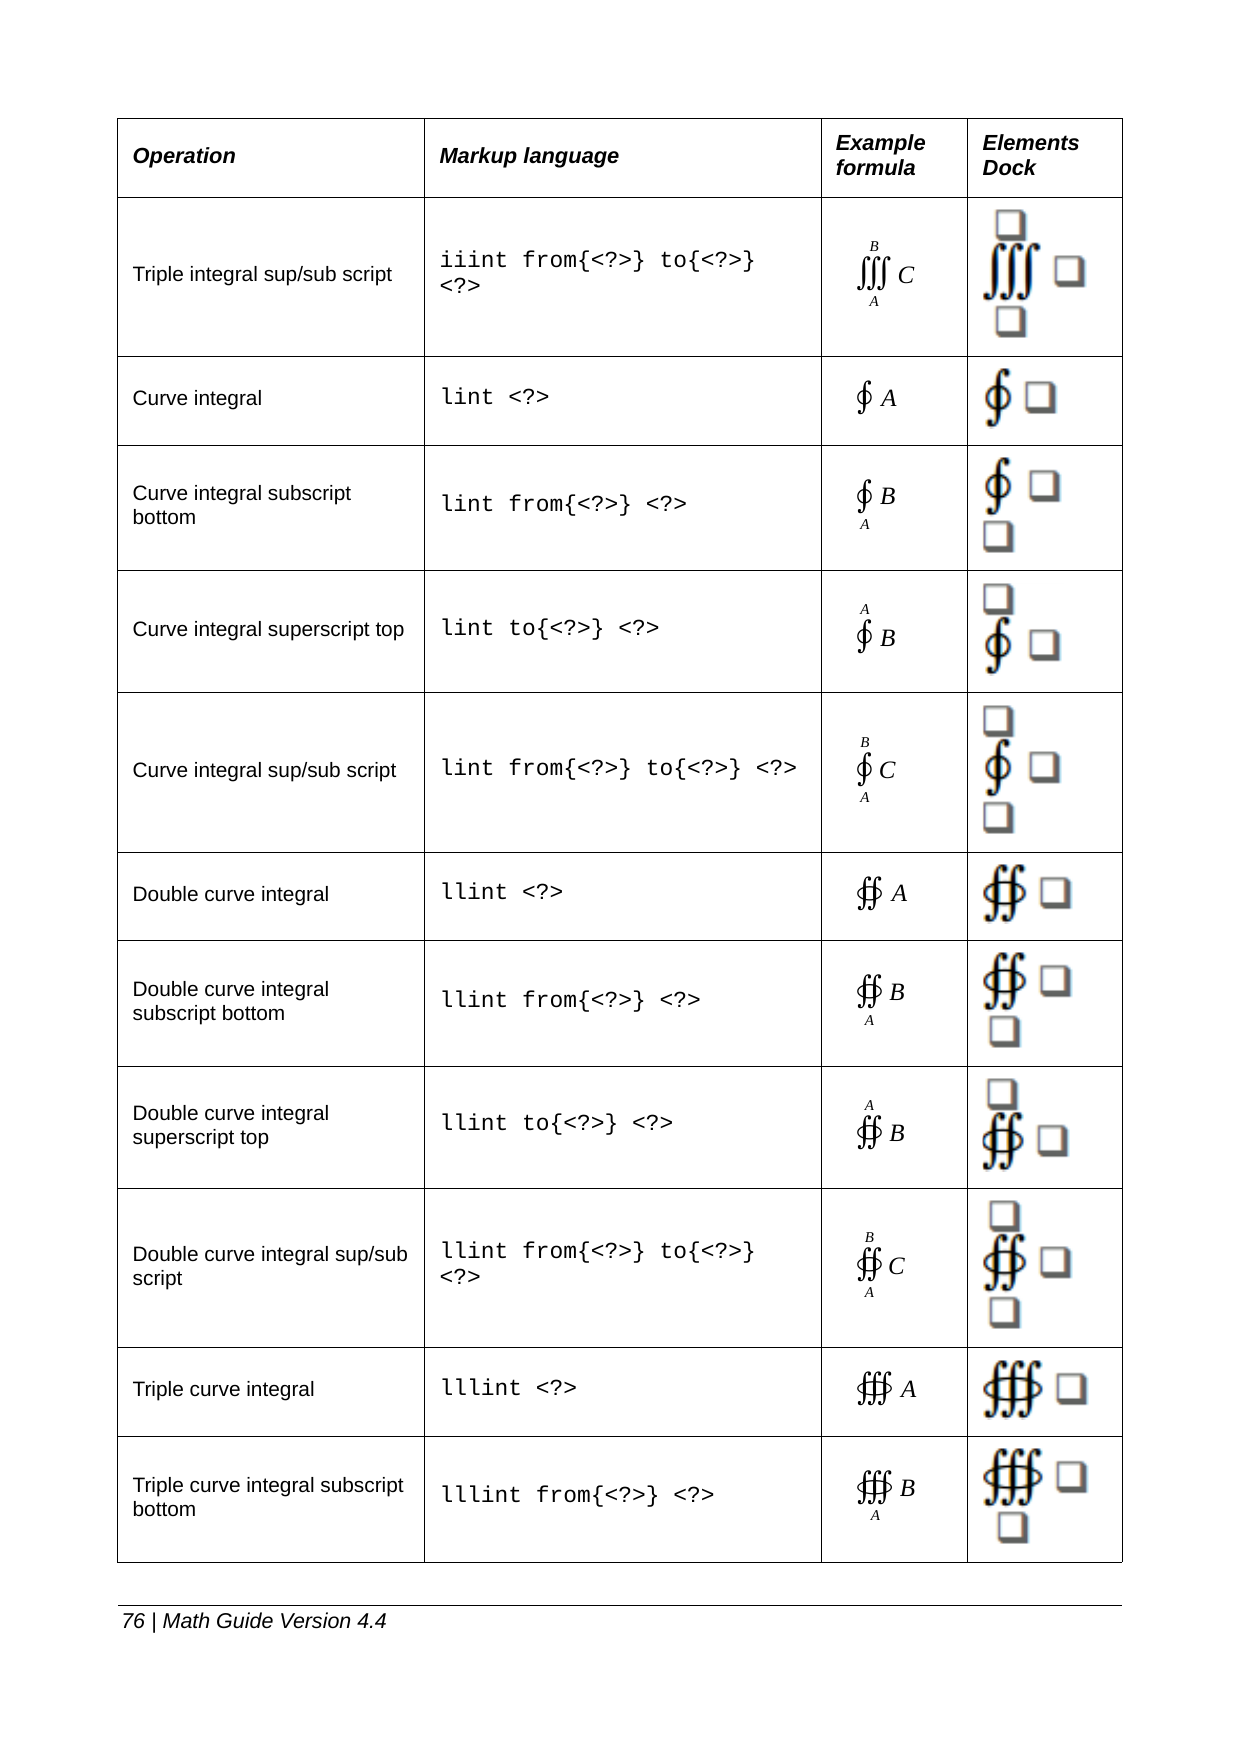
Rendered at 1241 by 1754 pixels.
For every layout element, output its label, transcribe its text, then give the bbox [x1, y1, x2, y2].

table_cell [968, 357, 1122, 444]
table_cell [968, 1189, 1122, 1347]
table_cell Curve integral subscript bottom [118, 446, 424, 570]
table_cell llint <?> [425, 853, 821, 940]
picture [982, 1077, 1072, 1172]
table_cell Curve integral sup/sub script [118, 693, 424, 852]
table_cell [968, 1348, 1122, 1436]
table_cell Curve integral [118, 357, 424, 444]
table_cell [822, 853, 967, 940]
table_cell [968, 198, 1122, 356]
table_cell lint from{<?>} <?> [425, 446, 821, 570]
table_cell Double curve integral superscript top [118, 1067, 424, 1188]
table_cell llint from{<?>} <?> [425, 941, 821, 1066]
table_cell Double curve integral subscript bottom [118, 941, 424, 1066]
table_cell Triple curve integral [118, 1348, 424, 1436]
table_cell lllint from{<?>} <?> [425, 1437, 821, 1562]
table_header Example formula [822, 119, 967, 197]
table_header Markup language [425, 119, 821, 197]
picture [982, 952, 1074, 1050]
table_cell [968, 941, 1122, 1066]
table_cell [822, 1189, 967, 1347]
table_cell [968, 693, 1122, 852]
table_cell lint to{<?>} <?> [425, 571, 821, 692]
table_cell [822, 446, 967, 570]
table_cell [822, 941, 967, 1066]
table_cell [822, 198, 967, 356]
table_header Elements Dock [968, 119, 1122, 197]
table_cell [968, 1067, 1122, 1188]
table_cell llint from{<?>} to{<?>} <?> [425, 1189, 821, 1347]
table_cell [822, 357, 967, 444]
table_cell [822, 571, 967, 692]
table_cell lint from{<?>} to{<?>} <?> [425, 693, 821, 852]
table_cell Curve integral superscript top [118, 571, 424, 692]
table_cell [968, 446, 1122, 570]
table_cell lllint <?> [425, 1348, 821, 1436]
table_cell llint to{<?>} <?> [425, 1067, 821, 1188]
table_cell [822, 693, 967, 852]
table_cell [822, 1437, 967, 1562]
table_cell Double curve integral sup/sub script [118, 1189, 424, 1347]
table_cell [968, 571, 1122, 692]
table_cell [822, 1348, 967, 1436]
picture [982, 1359, 1091, 1420]
picture [982, 704, 1064, 836]
table_cell lint <?> [425, 357, 821, 444]
table_cell Triple curve integral subscript bottom [118, 1437, 424, 1562]
picture [982, 1199, 1074, 1331]
table_cell [822, 1067, 967, 1188]
picture [982, 582, 1064, 676]
table_header Operation [118, 119, 424, 197]
picture [982, 863, 1074, 924]
table_cell iiint from{<?>} to{<?>} <?> [425, 198, 821, 356]
picture [982, 208, 1089, 340]
picture [982, 367, 1060, 429]
picture [982, 456, 1064, 555]
table_cell [968, 853, 1122, 940]
table_cell [968, 1437, 1122, 1562]
table_cell Double curve integral [118, 853, 424, 940]
table_cell Triple integral sup/sub script [118, 198, 424, 356]
picture [982, 1447, 1091, 1546]
